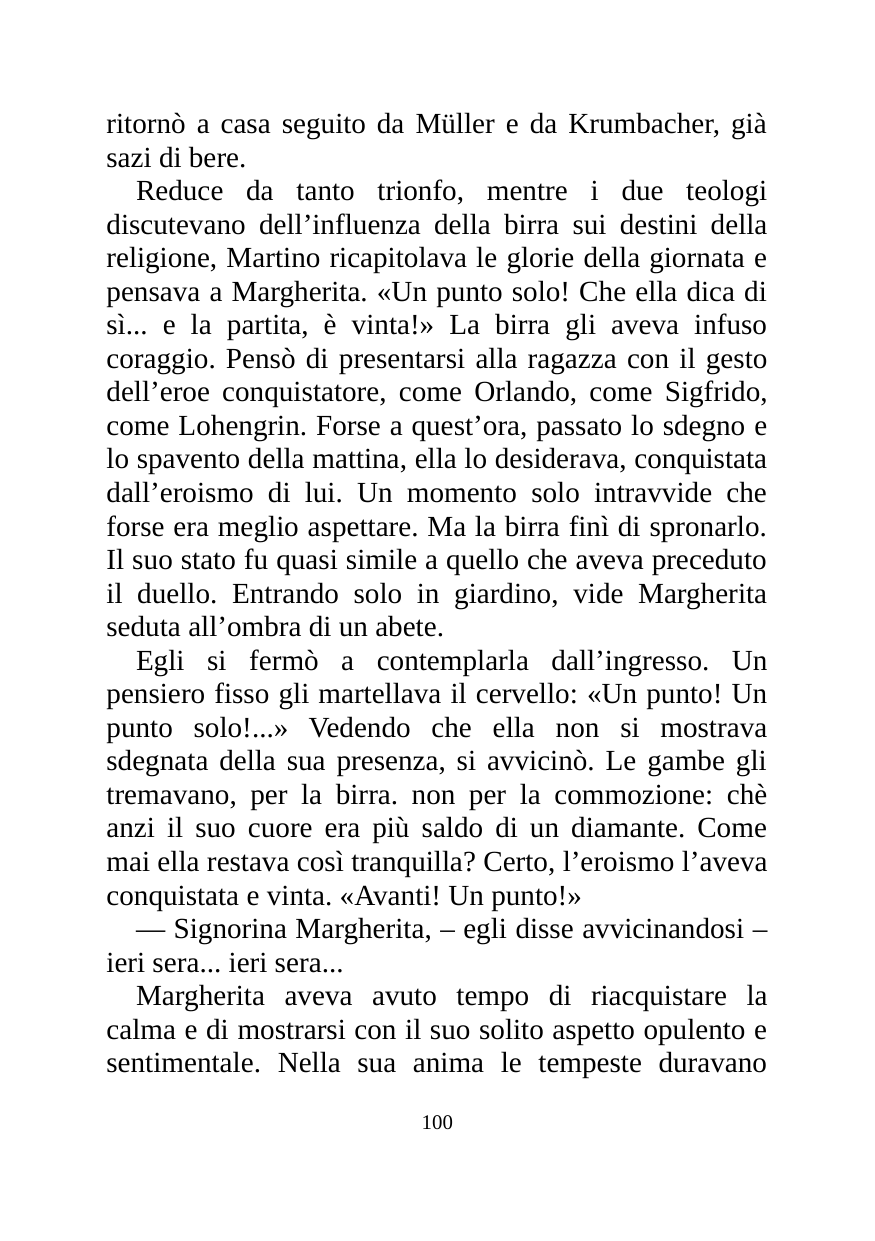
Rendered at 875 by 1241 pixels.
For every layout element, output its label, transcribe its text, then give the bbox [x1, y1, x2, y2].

text — Signorina Margherita, – egli disse avvicinandosi – ieri sera... ieri sera... [106, 911, 768, 978]
text ritornò a casa seguito da Müller e da Krumbacher, già sazi di bere. [106, 106, 768, 173]
text Egli si fermò a contemplarla dall’ingresso. Un pensiero fisso gli martellava il cervello: «Un punto! Un punto solo!...» Vedendo che ella non si mostrava sdegnata della sua presenza, si avvicinò. Le gambe gli tremavano, per la birra. non per la commozione: chè anzi il suo cuore era più saldo di un diamante. Come mai ella restava così tranquilla? Certo, l’eroismo l’aveva conquistata e vinta. «Avanti! Un punto!» [106, 643, 768, 911]
text Margherita aveva avuto tempo di riacquistare la calma e di mostrarsi con il suo solito aspetto opulento e sentimentale. Nella sua anima le tempeste duravano [106, 978, 768, 1079]
text Reduce da tanto trionfo, mentre i due teologi discutevano dell’influenza della birra sui destini della religione, Martino ricapitolava le glorie della giornata e pensava a Margherita. «Un punto solo! Che ella dica di sì... e la partita, è vinta!» La birra gli aveva infuso coraggio. Pensò di presentarsi alla ragazza con il gesto dell’eroe conquistatore, come Orlando, come Sigfrido, come Lohengrin. Forse a quest’ora, passato lo sdegno e lo spavento della mattina, ella lo desiderava, conquistata dall’eroismo di lui. Un momento solo intravvide che forse era meglio aspettare. Ma la birra finì di spronarlo. Il suo stato fu quasi simile a quello che aveva preceduto il duello. Entrando solo in giardino, vide Margherita seduta all’ombra di un abete. [106, 173, 768, 643]
